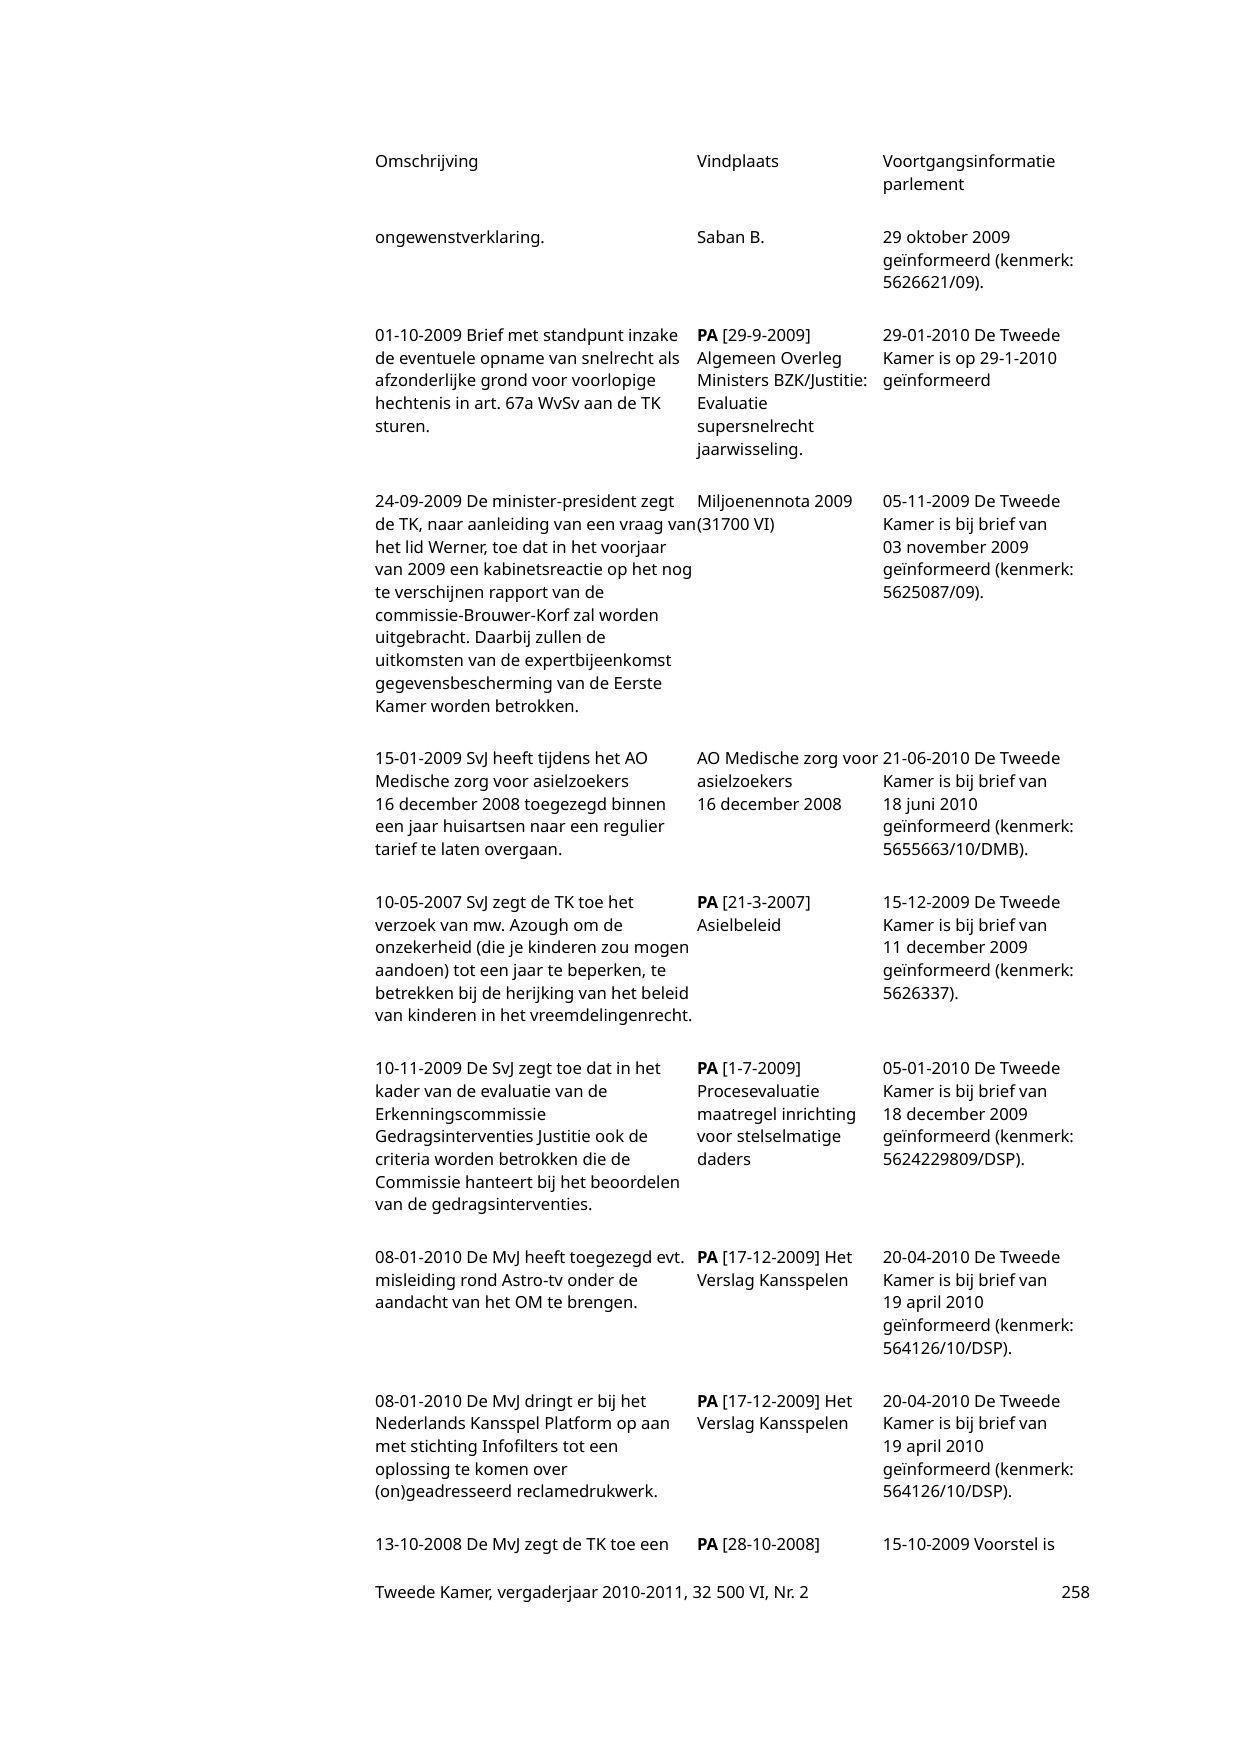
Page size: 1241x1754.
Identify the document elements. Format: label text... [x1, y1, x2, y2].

table_cell PA [1-7-2009] Procesevaluatie maatregel inrichting voor stelselmatige daders [697, 1057, 883, 1246]
table_cell PA [17-12-2009] Het Verslag Kansspelen [697, 1246, 883, 1389]
table_header Omschrijving [375, 150, 697, 225]
table_cell 20-04-2010 De Tweede Kamer is bij brief van 19 april 2010 geïnformeerd (kenmerk: 564126/10/DSP). [883, 1246, 1090, 1389]
table_cell Miljoenennota 2009 (31700 VI) [697, 490, 883, 747]
table_cell 10-11-2009 De SvJ zegt toe dat in het kader van de evaluatie van de Erkenningscommissie Gedragsinterventies Justitie ook de criteria worden betrokken die de Commissie hanteert bij het beoordelen van de gedragsinterventies. [375, 1057, 697, 1246]
table_cell 15-10-2009 Voorstel is [883, 1533, 1090, 1555]
table_cell PA [29-9-2009] Algemeen Overleg Ministers BZK/Justitie: Evaluatie supersnelrecht jaarwisseling. [697, 324, 883, 490]
table_cell 05-01-2010 De Tweede Kamer is bij brief van 18 december 2009 geïnformeerd (kenmerk: 5624229809/DSP). [883, 1057, 1090, 1246]
table_cell 08-01-2010 De MvJ heeft toegezegd evt. misleiding rond Astro-tv onder de aandacht van het OM te brengen. [375, 1246, 697, 1389]
table_cell 15-12-2009 De Tweede Kamer is bij brief van 11 december 2009 geïnformeerd (kenmerk: 5626337). [883, 890, 1090, 1057]
table_cell 20-04-2010 De Tweede Kamer is bij brief van 19 april 2010 geïnformeerd (kenmerk: 564126/10/DSP). [883, 1389, 1090, 1533]
table_cell PA [17-12-2009] Het Verslag Kansspelen [697, 1389, 883, 1533]
table_cell 10-05-2007 SvJ zegt de TK toe het verzoek van mw. Azough om de onzekerheid (die je kinderen zou mogen aandoen) tot een jaar te beperken, te betrekken bij de herijking van het beleid van kinderen in het vreemdelingenrecht. [375, 890, 697, 1057]
table_cell ongewenstverklaring. [375, 225, 697, 323]
table_cell 29 oktober 2009 geïnformeerd (kenmerk: 5626621/09). [883, 225, 1090, 323]
table_cell 24-09-2009 De minister-president zegt de TK, naar aanleiding van een vraag van het lid Werner, toe dat in het voorjaar van 2009 een kabinetsreactie op het nog te verschijnen rapport van de commissie-Brouwer-Korf zal worden uitgebracht. Daarbij zullen de uitkomsten van de expertbijeenkomst gegevensbescherming van de Eerste Kamer worden betrokken. [375, 490, 697, 747]
table_cell 21-06-2010 De Tweede Kamer is bij brief van 18 juni 2010 geïnformeerd (kenmerk: 5655663/10/DMB). [883, 747, 1090, 890]
table_cell PA [28-10-2008] [697, 1533, 883, 1555]
table_cell 01-10-2009 Brief met standpunt inzake de eventuele opname van snelrecht als afzonderlijke grond voor voorlopige hechtenis in art. 67a WvSv aan de TK sturen. [375, 324, 697, 490]
table_cell PA [21-3-2007] Asielbeleid [697, 890, 883, 1057]
table_cell 29-01-2010 De Tweede Kamer is op 29-1-2010 geïnformeerd [883, 324, 1090, 490]
table_cell Saban B. [697, 225, 883, 323]
table_cell 15-01-2009 SvJ heeft tijdens het AO Medische zorg voor asielzoekers 16 december 2008 toegezegd binnen een jaar huisartsen naar een regulier tarief te laten overgaan. [375, 747, 697, 890]
table_header Voortgangsinformatie parlement [883, 150, 1090, 225]
table_header Vindplaats [697, 150, 883, 225]
table_cell 05-11-2009 De Tweede Kamer is bij brief van 03 november 2009 geïnformeerd (kenmerk: 5625087/09). [883, 490, 1090, 747]
table_cell AO Medische zorg voor asielzoekers 16 december 2008 [697, 747, 883, 890]
table_cell 08-01-2010 De MvJ dringt er bij het Nederlands Kansspel Platform op aan met stichting Infofilters tot een oplossing te komen over (on)geadresseerd reclamedrukwerk. [375, 1389, 697, 1533]
table_cell 13-10-2008 De MvJ zegt de TK toe een [375, 1533, 697, 1555]
